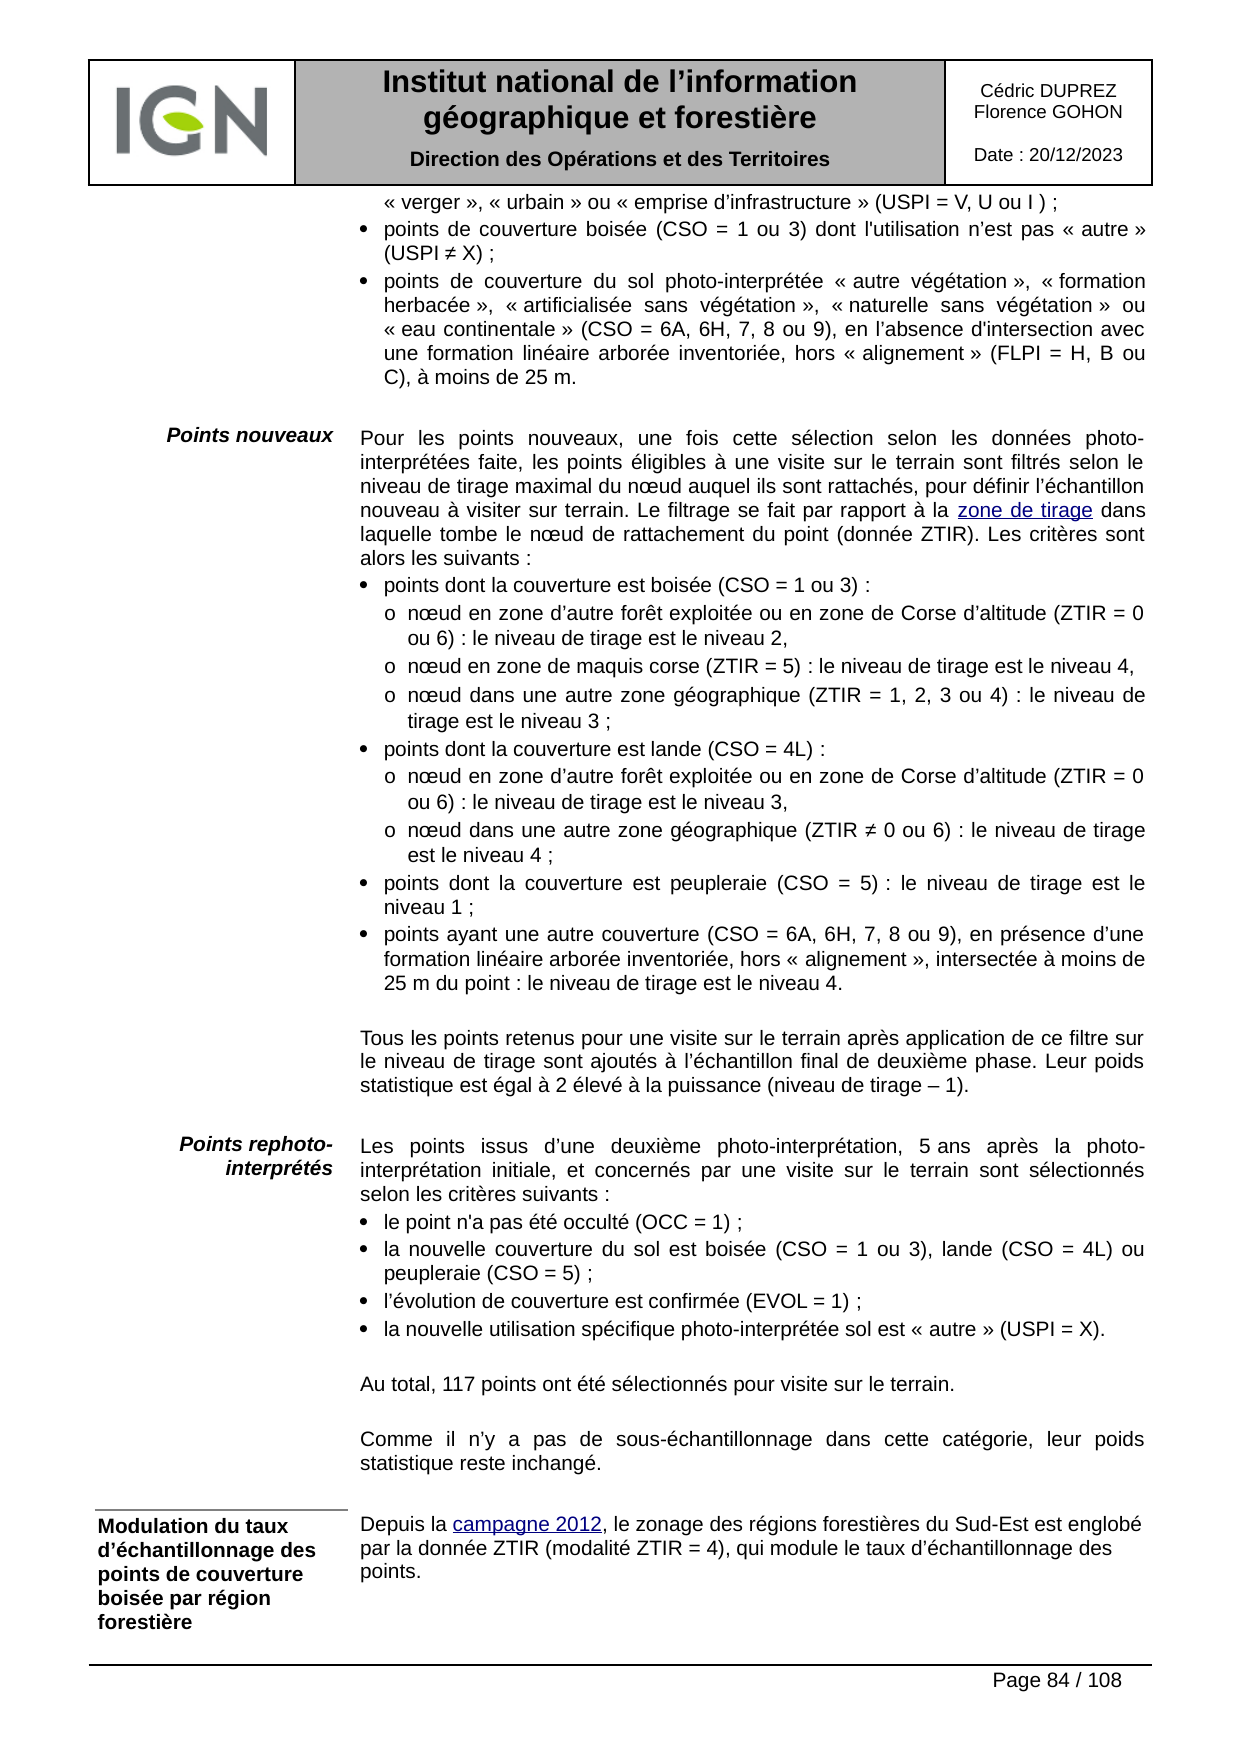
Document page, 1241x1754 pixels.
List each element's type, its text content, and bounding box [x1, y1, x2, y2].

table_cell [89, 186, 354, 422]
table_cell Points nouveaux [89, 422, 354, 1131]
picture [91, 62, 293, 180]
table_cell Les points issus d’une deuxième photo-interprétation, 5 ans après la photo-interprétation initiale, et concernés par une visite sur le terrain sont sélectionnés selon les critères suivants : le point n'a pas été occulté (OCC = 1) ; la nouvelle couverture du sol est boisée (CSO = 1 ou 3), lande (CSO = 4L) ou peupleraie (CSO = 5) ; l’évolution de couverture est confirmée (EVOL = 1) ; la nouvelle utilisation spécifique photo-interprétée sol est « autre » (USPI = X). Au total, 117 points ont été sélectionnés pour visite sur le terrain. Comme il n’y a pas de sous-échantillonnage dans cette catégorie, leur poids statistique reste inchangé. [354, 1131, 1152, 1508]
table_cell Pour les points nouveaux, une fois cette sélection selon les données photo-interprétées faite, les points éligibles à une visite sur le terrain sont filtrés selon le niveau de tirage maximal du nœud auquel ils sont rattachés, pour définir l’échantillon nouveau à visiter sur terrain. Le filtrage se fait par rapport à la zone de tirage dans laquelle tombe le nœud de rattachement du point (donnée ZTIR). Les critères sont alors les suivants : points dont la couverture est boisée (CSO = 1 ou 3) : nœud en zone d’autre forêt exploitée ou en zone de Corse d’altitude (ZTIR = 0 ou 6) : le niveau de tirage est le niveau 2, nœud en zone de maquis corse (ZTIR = 5) : le niveau de tirage est le niveau 4, nœud dans une autre zone géographique (ZTIR = 1, 2, 3 ou 4) : le niveau de tirage est le niveau 3 ; points dont la couverture est lande (CSO = 4L) : nœud en zone d’autre forêt exploitée ou en zone de Corse d’altitude (ZTIR = 0 ou 6) : le niveau de tirage est le niveau 3, nœud dans une autre zone géographique (ZTIR ≠ 0 ou 6) : le niveau de tirage est le niveau 4 ; points dont la couverture est peupleraie (CSO = 5) : le niveau de tirage est le niveau 1 ; points ayant une autre couverture (CSO = 6A, 6H, 7, 8 ou 9), en présence d’une formation linéaire arborée inventoriée, hors « alignement », intersectée à moins de 25 m du point : le niveau de tirage est le niveau 4. Tous les points retenus pour une visite sur le terrain après application de ce filtre sur le niveau de tirage sont ajoutés à l’échantillon final de deuxième phase. Leur poids statistique est égal à 2 élevé à la puissance (niveau de tirage – 1). [354, 422, 1152, 1131]
table_cell Depuis la campagne 2012, le zonage des régions forestières du Sud-Est est englobé par la donnée ZTIR (modalité ZTIR = 4), qui module le taux d’échantillonnage des points. [354, 1508, 1152, 1643]
table_cell Points rephoto-interprétés [89, 1131, 354, 1508]
table_cell « verger », « urbain » ou « emprise d’infrastructure » (USPI = V, U ou I ) ; points de couverture boisée (CSO = 1 ou 3) dont l'utilisation n’est pas « autre » (USPI ≠ X) ; points de couverture du sol photo-interprétée « autre végétation », « formation herbacée », « artificialisée sans végétation », « naturelle sans végétation » ou « eau continentale » (CSO = 6A, 6H, 7, 8 ou 9), en l’absence d'intersection avec une formation linéaire arborée inventoriée, hors « alignement » (FLPI = H, B ou C), à moins de 25 m. [354, 186, 1152, 422]
table_cell Modulation du taux d’échantillonnage des points de couverture boisée par région forestière [89, 1508, 354, 1643]
